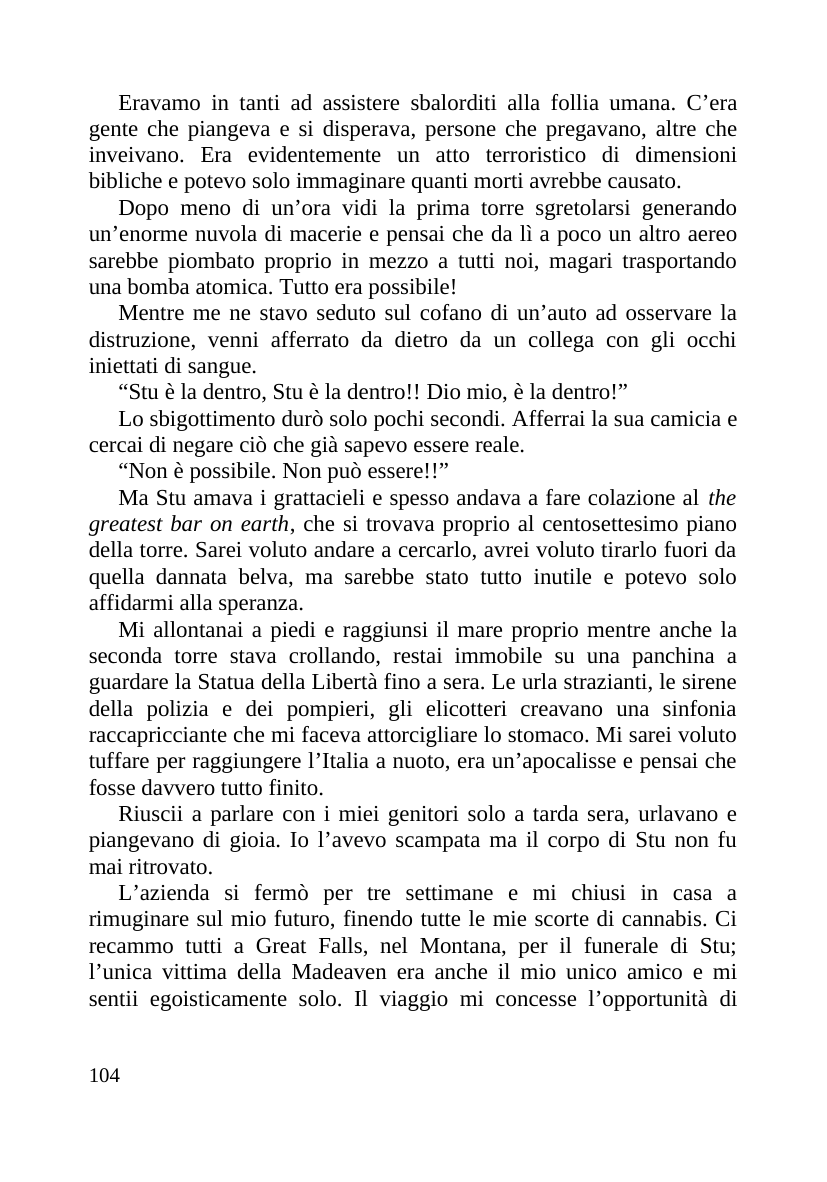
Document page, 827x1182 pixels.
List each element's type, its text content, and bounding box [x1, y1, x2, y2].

text Dopo meno di un’ora vidi la prima torre sgretolarsi generando un’enorme nuvola di macerie e pensai che da lì a poco un altro aereo sarebbe piombato proprio in mezzo a tutti noi, magari trasportando una bomba atomica. Tutto era possibile! [88, 194, 738, 299]
text “Stu è la dentro, Stu è la dentro!! Dio mio, è la dentro!” [88, 378, 738, 405]
text L’azienda si fermò per tre settimane e mi chiusi in casa a rimuginare sul mio futuro, finendo tutte le mie scorte di cannabis. Ci recammo tutti a Great Falls, nel Montana, per il funerale di Stu; l’unica vittima della Madeaven era anche il mio unico amico e mi sentii egoisticamente solo. Il viaggio mi concesse l’opportunità di [88, 879, 738, 1011]
text “Non è possibile. Non può essere!!” [88, 457, 738, 484]
text Ma Stu amava i grattacieli e spesso andava a fare colazione al the greatest bar on earth, che si trovava proprio al centosettesimo piano della torre. Sarei voluto andare a cercarlo, avrei voluto tirarlo fuori da quella dannata belva, ma sarebbe stato tutto inutile e potevo solo affidarmi alla speranza. [88, 484, 738, 616]
text Eravamo in tanti ad assistere sbalorditi alla follia umana. C’era gente che piangeva e si disperava, persone che pregavano, altre che inveivano. Era evidentemente un atto terroristico di dimensioni bibliche e potevo solo immaginare quanti morti avrebbe causato. [88, 88, 738, 194]
text Mentre me ne stavo seduto sul cofano di un’auto ad osservare la distruzione, venni afferrato da dietro da un collega con gli occhi iniettati di sangue. [88, 299, 738, 378]
text Riuscii a parlare con i miei genitori solo a tarda sera, urlavano e piangevano di gioia. Io l’avevo scampata ma il corpo di Stu non fu mai ritrovato. [88, 800, 738, 879]
text Lo sbigottimento durò solo pochi secondi. Afferrai la sua camicia e cercai di negare ciò che già sapevo essere reale. [88, 405, 738, 457]
text Mi allontanai a piedi e raggiunsi il mare proprio mentre anche la seconda torre stava crollando, restai immobile su una panchina a guardare la Statua della Libertà fino a sera. Le urla strazianti, le sirene della polizia e dei pompieri, gli elicotteri creavano una sinfonia raccapricciante che mi faceva attorcigliare lo stomaco. Mi sarei voluto tuffare per raggiungere l’Italia a nuoto, era un’apocalisse e pensai che fosse davvero tutto finito. [88, 616, 738, 800]
